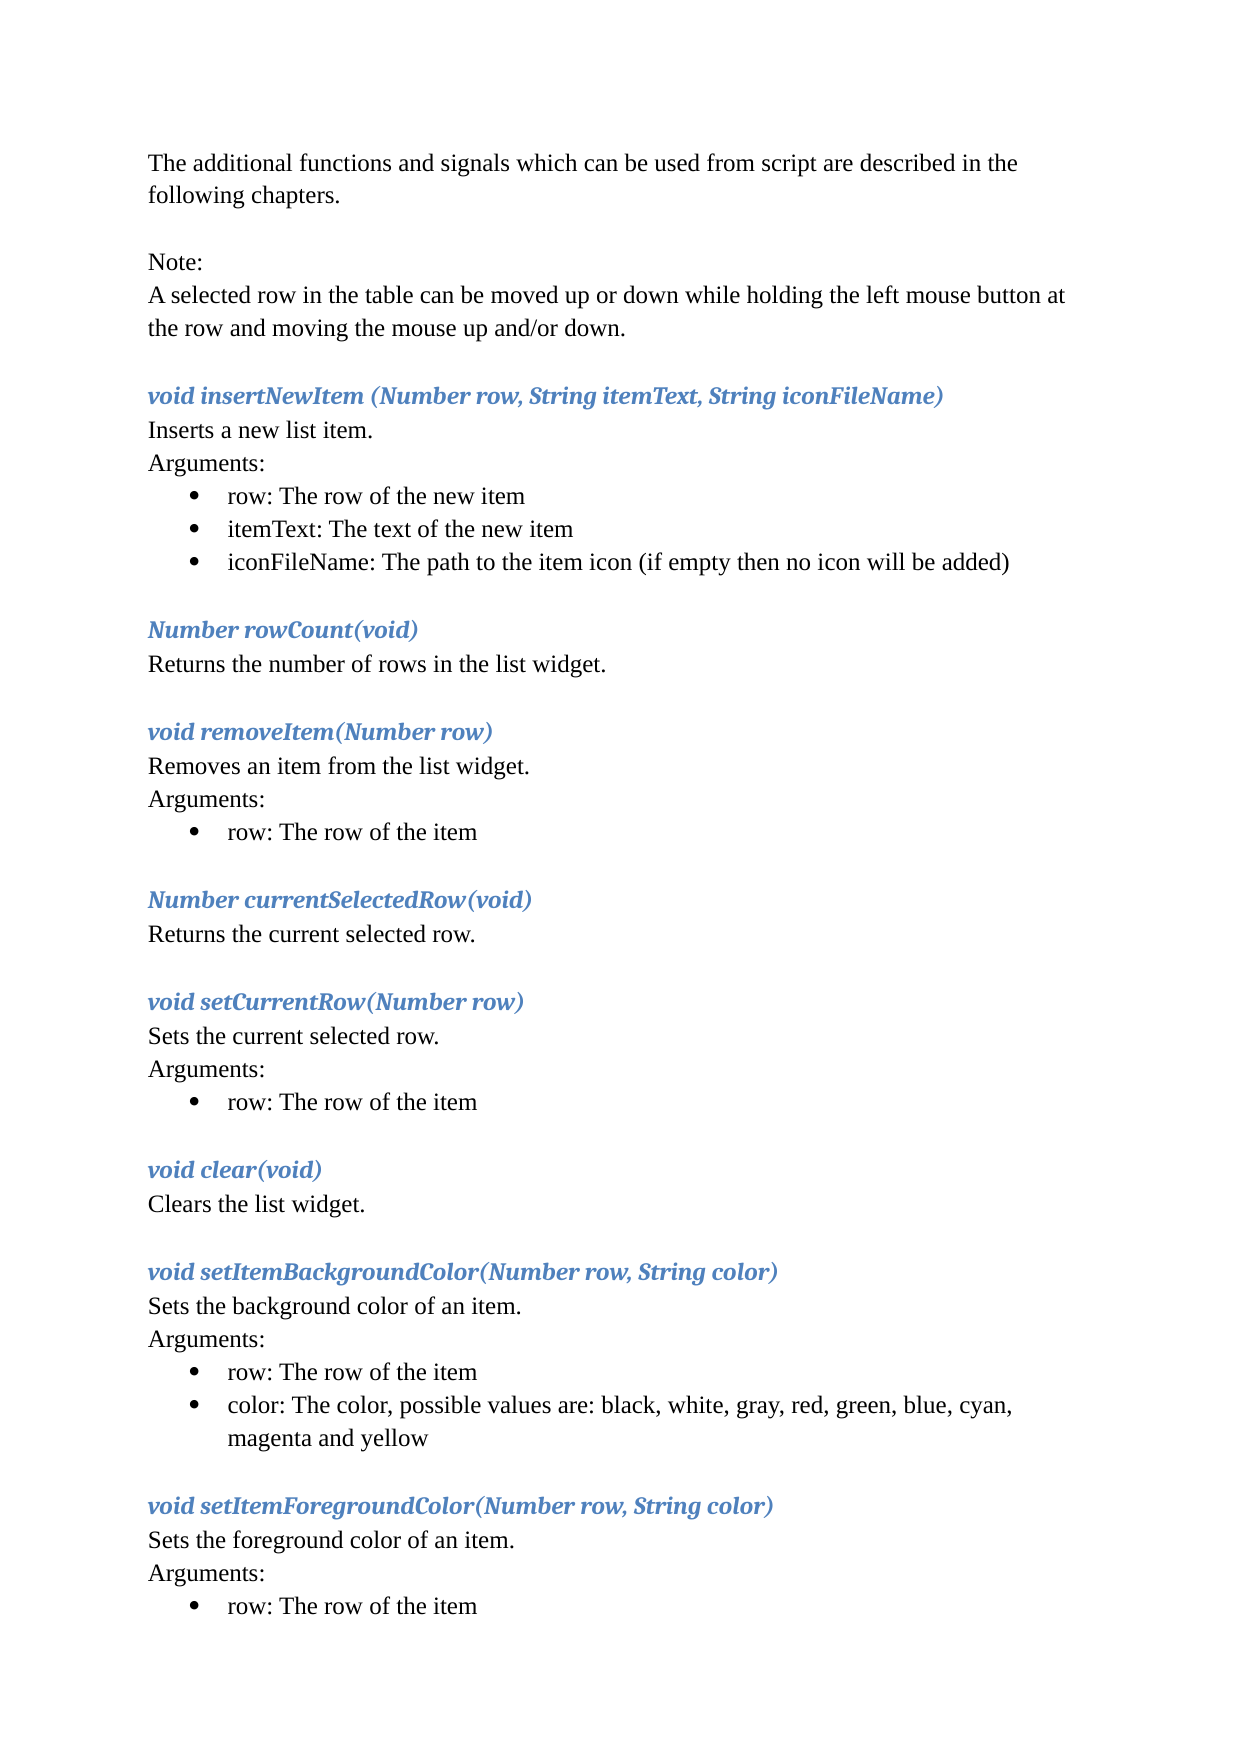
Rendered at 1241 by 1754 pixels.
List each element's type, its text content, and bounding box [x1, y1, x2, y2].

subtitle Number currentSelectedRow(void) [148, 886, 1093, 914]
list row: The row of the new item [190, 481, 1093, 509]
text Arguments: [148, 1324, 1093, 1352]
text A selected row in the table can be moved up or down while holding the left mouse button at the row and moving the mouse up and/or down. [148, 280, 1093, 341]
subtitle void setItemBackgroundColor(Number row, String color) [148, 1258, 1093, 1286]
list itemText: The text of the new item [190, 514, 1093, 542]
text Arguments: [148, 448, 1093, 476]
subtitle void setCurrentRow(Number row) [148, 988, 1093, 1016]
text Sets the current selected row. [148, 1021, 1093, 1049]
list iconFileName: The path to the item icon (if empty then no icon will be added) [190, 547, 1093, 576]
list color: The color, possible values are: black, white, gray, red, green, blue, cyan, magenta and yellow [190, 1390, 1093, 1452]
list row: The row of the item [190, 817, 1093, 846]
text Arguments: [148, 784, 1093, 812]
list row: The row of the item [190, 1357, 1093, 1386]
text Returns the current selected row. [148, 919, 1093, 947]
text The additional functions and signals which can be used from script are described in the following chapters. [148, 148, 1093, 209]
subtitle void insertNewItem (Number row, String itemText, String iconFileName) [148, 382, 1093, 410]
text Note: [148, 247, 1093, 275]
subtitle Number rowCount(void) [148, 616, 1093, 644]
text Removes an item from the list widget. [148, 751, 1093, 779]
text Sets the background color of an item. [148, 1291, 1093, 1319]
text Arguments: [148, 1054, 1093, 1082]
list row: The row of the item [190, 1591, 1093, 1619]
text Sets the foreground color of an item. [148, 1525, 1093, 1553]
subtitle void setItemForegroundColor(Number row, String color) [148, 1492, 1093, 1521]
text Returns the number of rows in the list widget. [148, 649, 1093, 677]
subtitle void removeItem(Number row) [148, 718, 1093, 746]
list row: The row of the item [190, 1087, 1093, 1116]
subtitle void clear(void) [148, 1156, 1093, 1184]
text Clears the list widget. [148, 1189, 1093, 1217]
text Inserts a new list item. [148, 415, 1093, 443]
text Arguments: [148, 1558, 1093, 1587]
